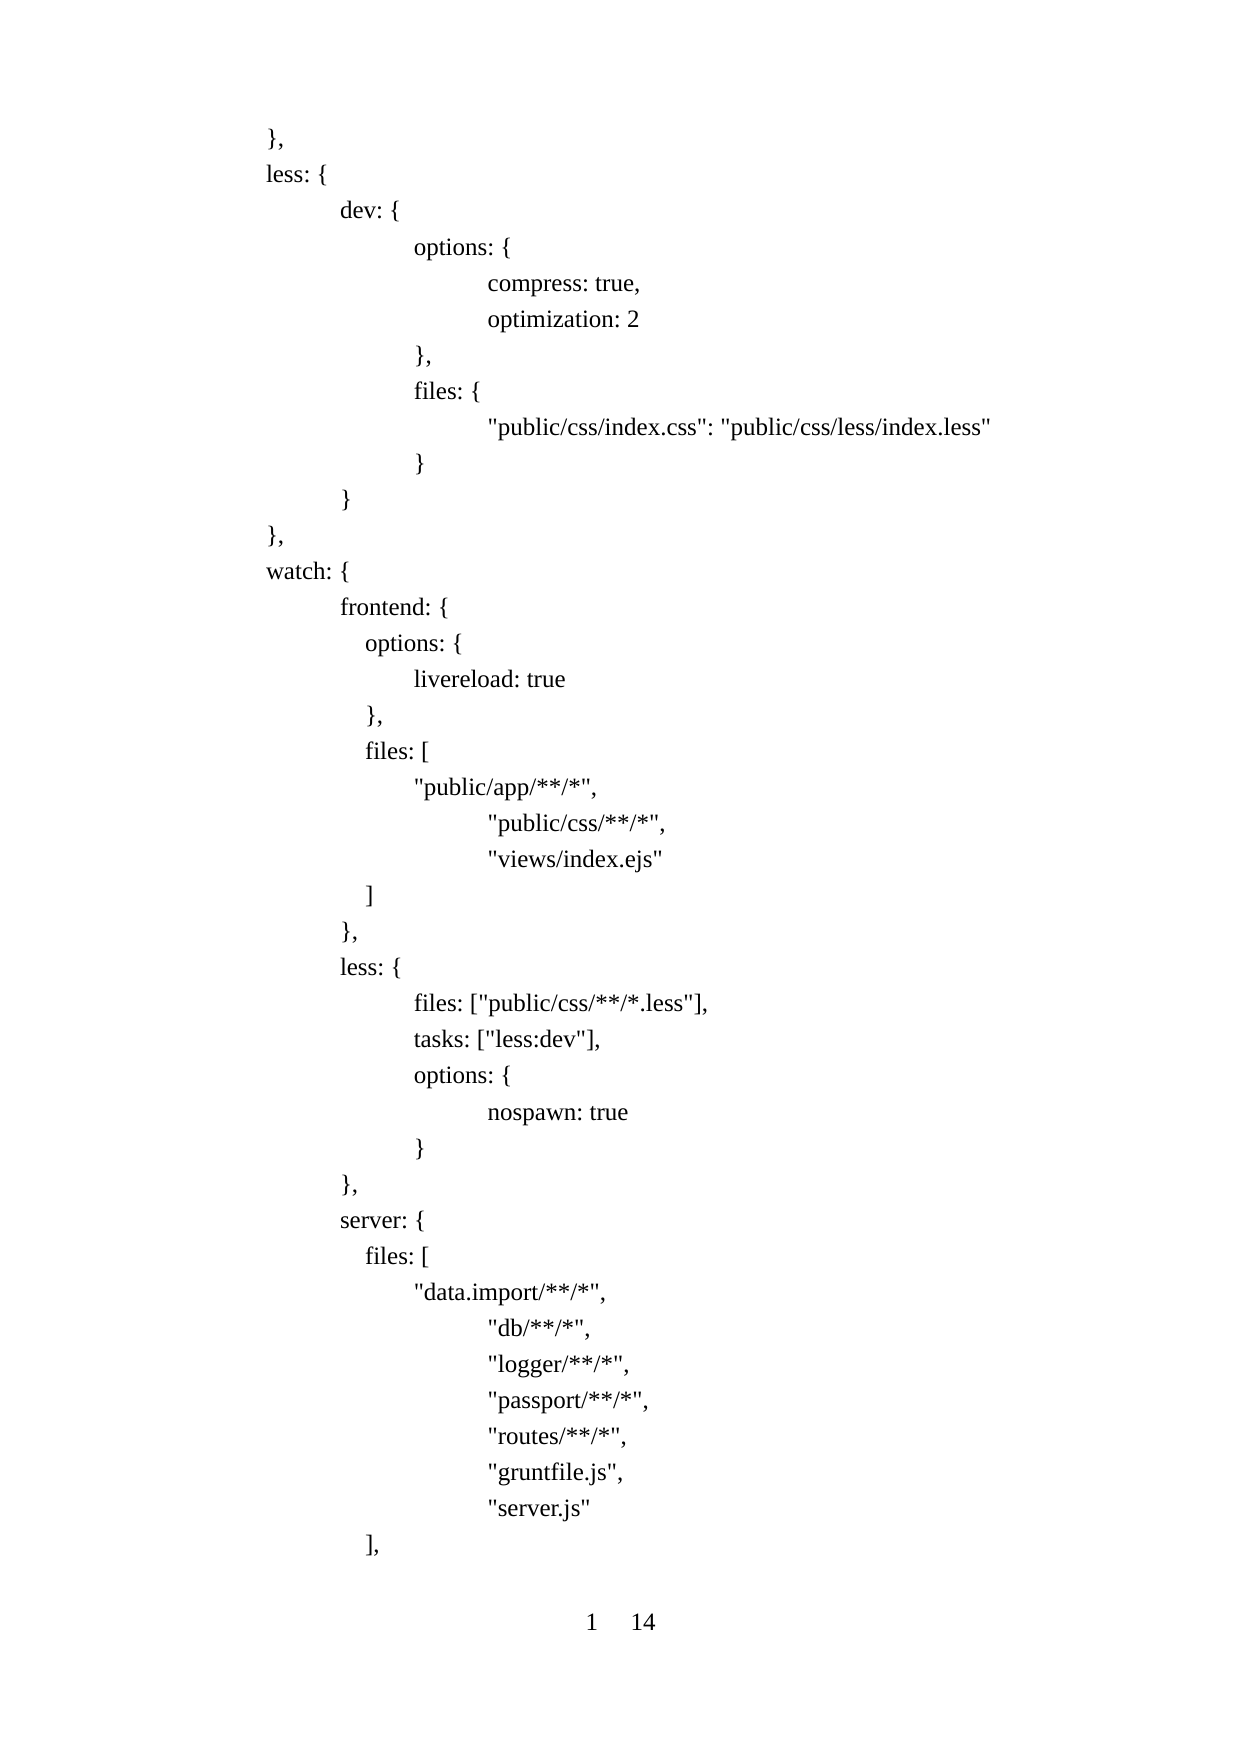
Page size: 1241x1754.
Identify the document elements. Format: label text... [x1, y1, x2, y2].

subtitle files: ["public/css/**/*.less"], [118, 983, 1122, 1019]
subtitle } [118, 442, 1122, 478]
subtitle }, [118, 1163, 1122, 1199]
subtitle }, [118, 334, 1122, 370]
subtitle ], [118, 1524, 1122, 1560]
subtitle server: { [118, 1199, 1122, 1235]
subtitle optimization: 2 [118, 298, 1122, 334]
subtitle }, [118, 514, 1122, 551]
subtitle }, [118, 695, 1122, 731]
subtitle "routes/**/*", [118, 1416, 1122, 1452]
subtitle options: { [118, 623, 1122, 659]
subtitle "public/app/**/*", [118, 767, 1122, 803]
subtitle livereload: true [118, 659, 1122, 695]
subtitle watch: { [118, 551, 1122, 587]
subtitle ] [118, 875, 1122, 911]
subtitle options: { [118, 226, 1122, 262]
subtitle "public/css/**/*", [118, 803, 1122, 839]
subtitle less: { [118, 947, 1122, 983]
subtitle "views/index.ejs" [118, 839, 1122, 875]
subtitle "gruntfile.js", [118, 1452, 1122, 1488]
subtitle "db/**/*", [118, 1307, 1122, 1343]
subtitle } [118, 478, 1122, 514]
subtitle files: { [118, 370, 1122, 406]
subtitle "server.js" [118, 1488, 1122, 1524]
subtitle files: [ [118, 1235, 1122, 1271]
subtitle "data.import/**/*", [118, 1271, 1122, 1307]
subtitle nospawn: true [118, 1091, 1122, 1127]
subtitle } [118, 1127, 1122, 1163]
subtitle "public/css/index.css": "public/css/less/index.less" [118, 406, 1122, 442]
subtitle files: [ [118, 731, 1122, 767]
subtitle less: { [118, 154, 1122, 190]
subtitle tasks: ["less:dev"], [118, 1019, 1122, 1055]
subtitle options: { [118, 1055, 1122, 1091]
subtitle }, [118, 911, 1122, 947]
subtitle dev: { [118, 190, 1122, 226]
subtitle "passport/**/*", [118, 1379, 1122, 1416]
subtitle frontend: { [118, 587, 1122, 623]
subtitle compress: true, [118, 262, 1122, 298]
subtitle }, [118, 118, 1122, 154]
subtitle "logger/**/*", [118, 1343, 1122, 1379]
